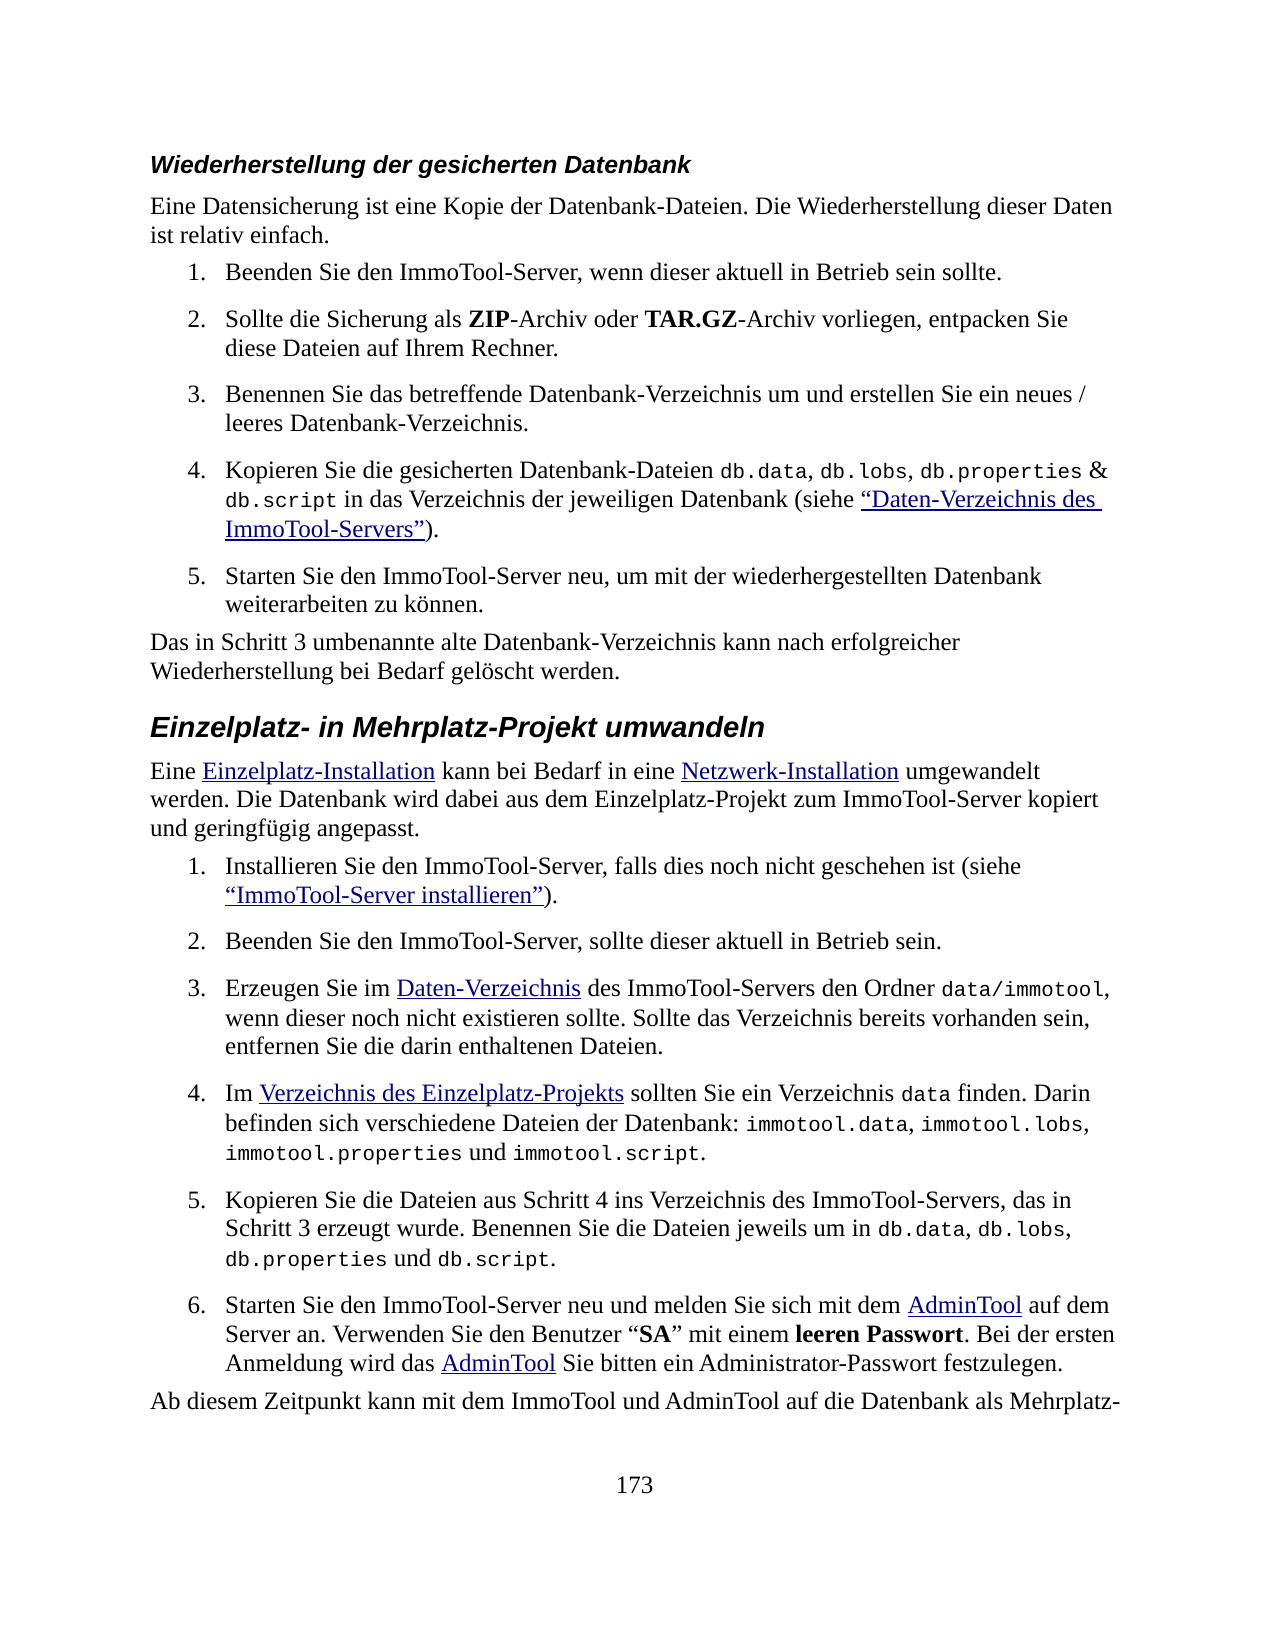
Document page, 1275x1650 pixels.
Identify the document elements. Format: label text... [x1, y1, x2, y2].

list Starten Sie den ImmoTool-Server neu, um mit der wiederhergestellten Datenbank weiterarbeiten zu können. [187, 561, 1125, 618]
list Benennen Sie das betreffende Datenbank-Verzeichnis um und erstellen Sie ein neues / leeres Datenbank-Verzeichnis. [187, 379, 1125, 437]
text Eine Datensicherung ist eine Kopie der Datenbank-Dateien. Die Wiederherstellung dieser Daten ist relativ einfach. [150, 191, 1125, 248]
text Das in Schritt 3 umbenannte alte Datenbank-Verzeichnis kann nach erfolgreicher Wiederherstellung bei Bedarf gelöscht werden. [150, 627, 1125, 685]
list Erzeugen Sie im Daten-Verzeichnis des ImmoTool-Servers den Ordner data/immotool, wenn dieser noch nicht existieren sollte. Sollte das Verzeichnis bereits vorhanden sein, entfernen Sie die darin enthaltenen Dateien. [187, 973, 1125, 1060]
list Beenden Sie den ImmoTool-Server, wenn dieser aktuell in Betrieb sein sollte. [187, 257, 1125, 286]
list Sollte die Sicherung als ZIP-Archiv oder TAR.GZ-Archiv vorliegen, entpacken Sie diese Dateien auf Ihrem Rechner. [187, 304, 1125, 362]
list Kopieren Sie die Dateien aus Schritt 4 ins Verzeichnis des ImmoTool-Servers, das in Schritt 3 erzeugt wurde. Benennen Sie die Dateien jeweils um in db.data, db.lobs, db.properties und db.script. [187, 1185, 1125, 1273]
list Beenden Sie den ImmoTool-Server, sollte dieser aktuell in Betrieb sein. [187, 926, 1125, 955]
subtitle Einzelplatz- in Mehrplatz-Projekt umwandeln [150, 710, 1125, 743]
list Im Verzeichnis des Einzelplatz-Projekts sollten Sie ein Verzeichnis data finden. Darin befinden sich verschiedene Dateien der Datenbank: immotool.data, immotool.lobs, immotool.properties und immotool.script. [187, 1078, 1125, 1167]
list Starten Sie den ImmoTool-Server neu und melden Sie sich mit dem AdminTool auf dem Server an. Verwenden Sie den Benutzer “SA” mit einem leeren Passwort. Bei der ersten Anmeldung wird das AdminTool Sie bitten ein Administrator-Passwort festzulegen. [187, 1291, 1125, 1377]
list Installieren Sie den ImmoTool-Server, falls dies noch nicht geschehen ist (siehe “ImmoTool-Server installieren”). [187, 851, 1125, 908]
list Kopieren Sie die gesicherten Datenbank-Dateien db.data, db.lobs, db.properties & db.script in das Verzeichnis der jeweiligen Datenbank (siehe “Daten-Verzeichnis des ImmoTool-Servers”). [187, 455, 1125, 543]
text Ab diesem Zeitpunkt kann mit dem ImmoTool und AdminTool auf die Datenbank als Mehrplatz- [150, 1386, 1125, 1414]
text Eine Einzelplatz-Installation kann bei Bedarf in eine Netzwerk-Installation umgewandelt werden. Die Datenbank wird dabei aus dem Einzelplatz-Projekt zum ImmoTool-Server kopiert und geringfügig angepasst. [150, 756, 1125, 842]
subtitle Wiederherstellung der gesicherten Datenbank [150, 150, 1125, 178]
